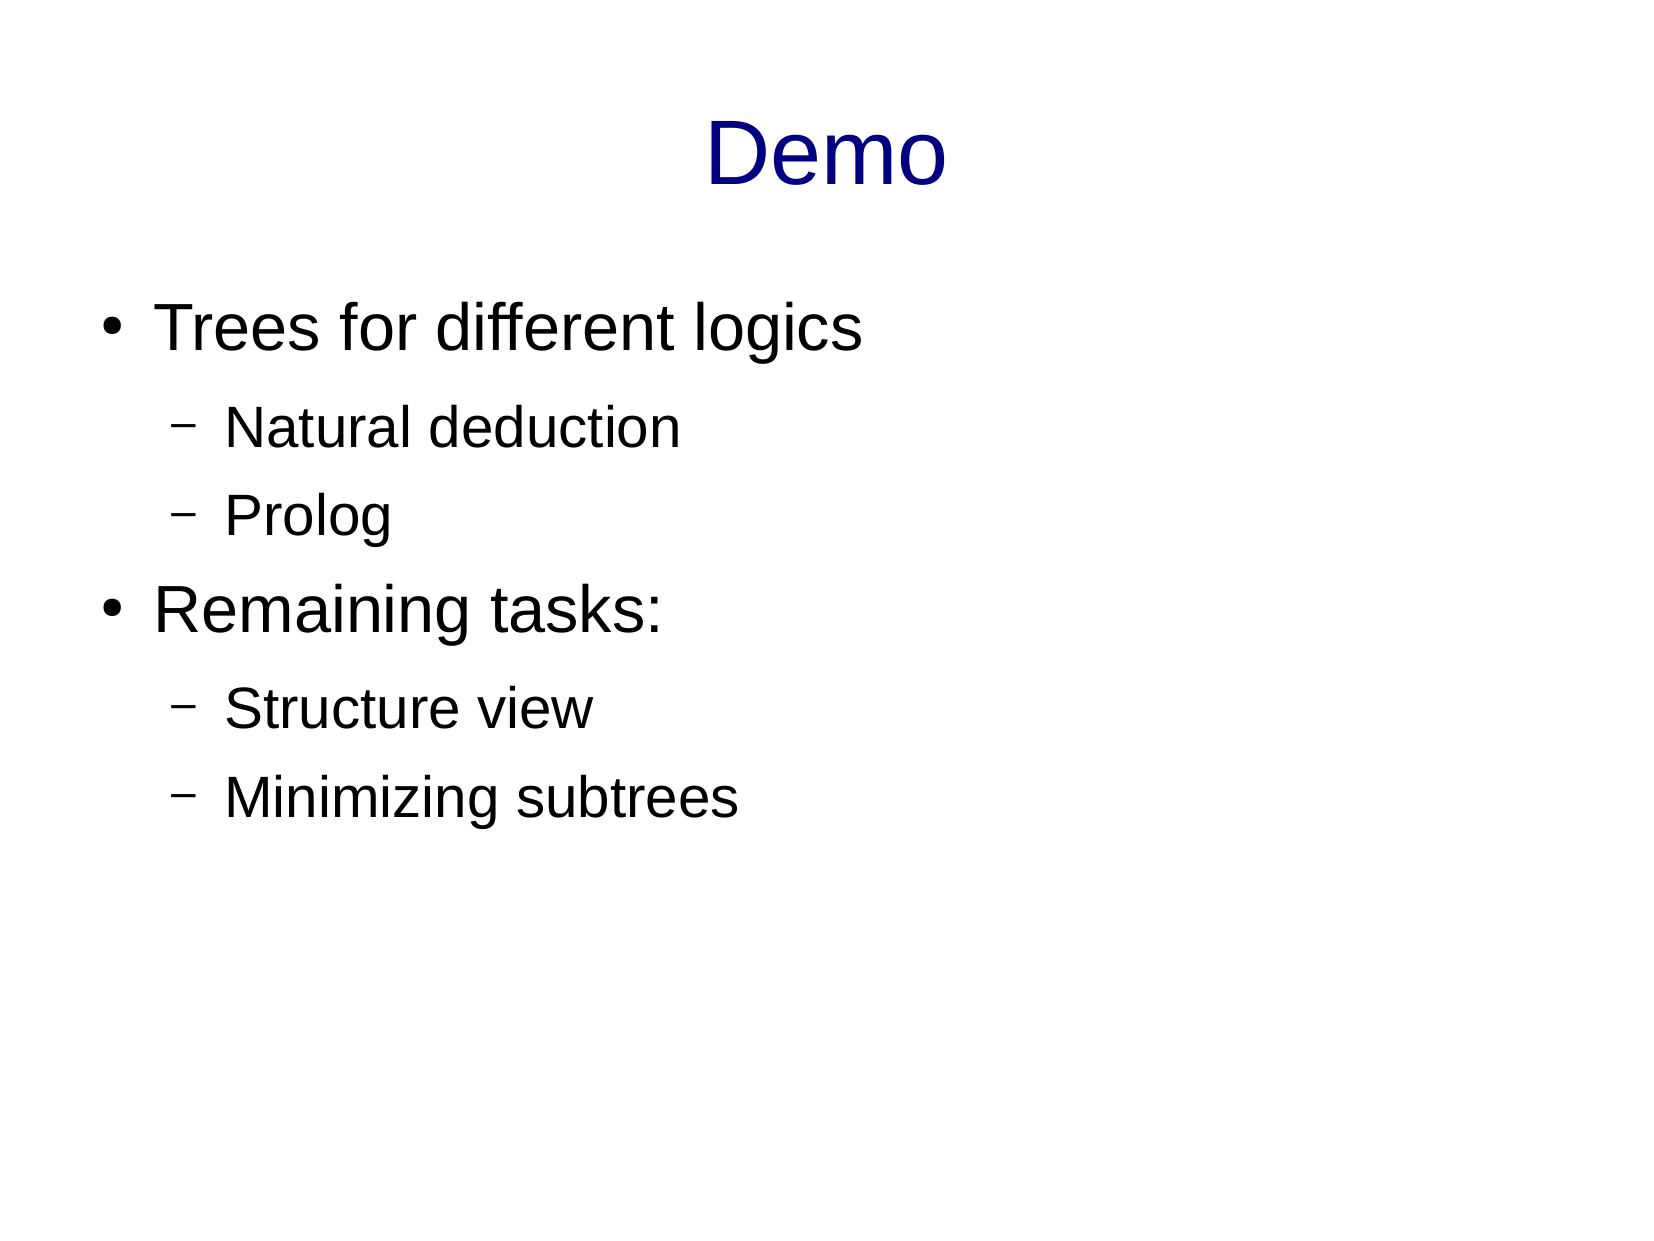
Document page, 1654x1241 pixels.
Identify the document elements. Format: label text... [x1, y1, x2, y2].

list Trees for different logics Natural deduction Prolog Remaining tasks: Structure view Minimizing subtrees [82, 290, 1571, 1109]
title Demo [82, 49, 1571, 257]
